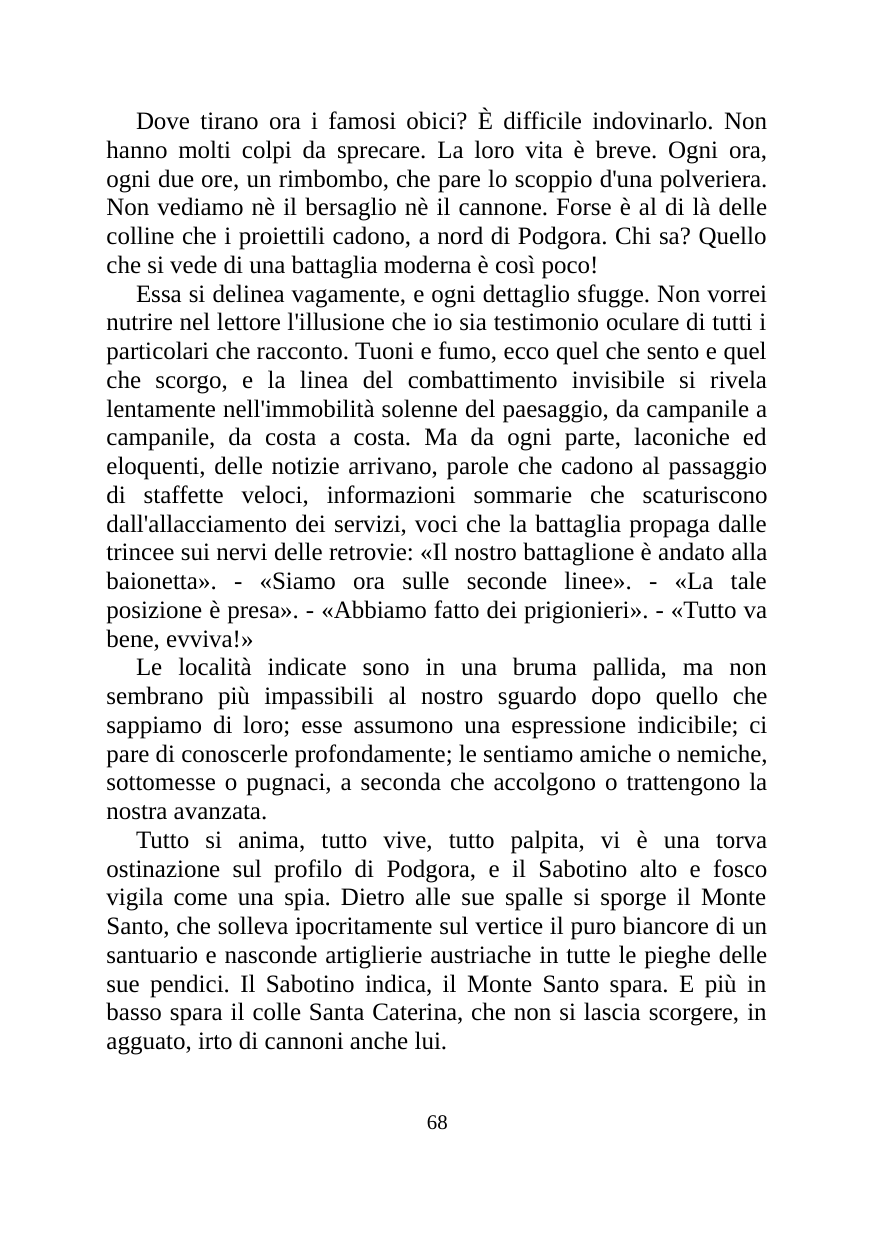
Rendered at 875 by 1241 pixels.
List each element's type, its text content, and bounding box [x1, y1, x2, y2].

text Tutto si anima, tutto vive, tutto palpita, vi è una torva ostinazione sul profilo di Podgora, e il Sabotino alto e fosco vigila come una spia. Dietro alle sue spalle si sporge il Monte Santo, che solleva ipocritamente sul vertice il puro biancore di un santuario e nasconde artiglierie austriache in tutte le pieghe delle sue pendici. Il Sabotino indica, il Monte Santo spara. E più in basso spara il colle Santa Caterina, che non si lascia scorgere, in agguato, irto di cannoni anche lui. [106, 825, 768, 1055]
text Essa si delinea vagamente, e ogni dettaglio sfugge. Non vorrei nutrire nel lettore l'illusione che io sia testimonio oculare di tutti i particolari che racconto. Tuoni e fumo, ecco quel che sento e quel che scorgo, e la linea del combattimento invisibile si rivela lentamente nell'immobilità solenne del paesaggio, da campanile a campanile, da costa a costa. Ma da ogni parte, laconiche ed eloquenti, delle notizie arrivano, parole che cadono al passaggio di staffette veloci, informazioni sommarie che scaturiscono dall'allacciamento dei servizi, voci che la battaglia propaga dalle trincee sui nervi delle retrovie: «Il nostro battaglione è andato alla baionetta». - «Siamo ora sulle seconde linee». - «La tale posizione è presa». - «Abbiamo fatto dei prigionieri». - «Tutto va bene, evviva!» [106, 279, 768, 652]
text Dove tirano ora i famosi obici? È difficile indovinarlo. Non hanno molti colpi da sprecare. La loro vita è breve. Ogni ora, ogni due ore, un rimbombo, che pare lo scoppio d'una polveriera. Non vediamo nè il bersaglio nè il cannone. Forse è al di là delle colline che i proiettili cadono, a nord di Podgora. Chi sa? Quello che si vede di una battaglia moderna è così poco! [106, 106, 768, 279]
text Le località indicate sono in una bruma pallida, ma non sembrano più impassibili al nostro sguardo dopo quello che sappiamo di loro; esse assumono una espressione indicibile; ci pare di conoscerle profondamente; le sentiamo amiche o nemiche, sottomesse o pugnaci, a seconda che accolgono o trattengono la nostra avanzata. [106, 652, 768, 825]
